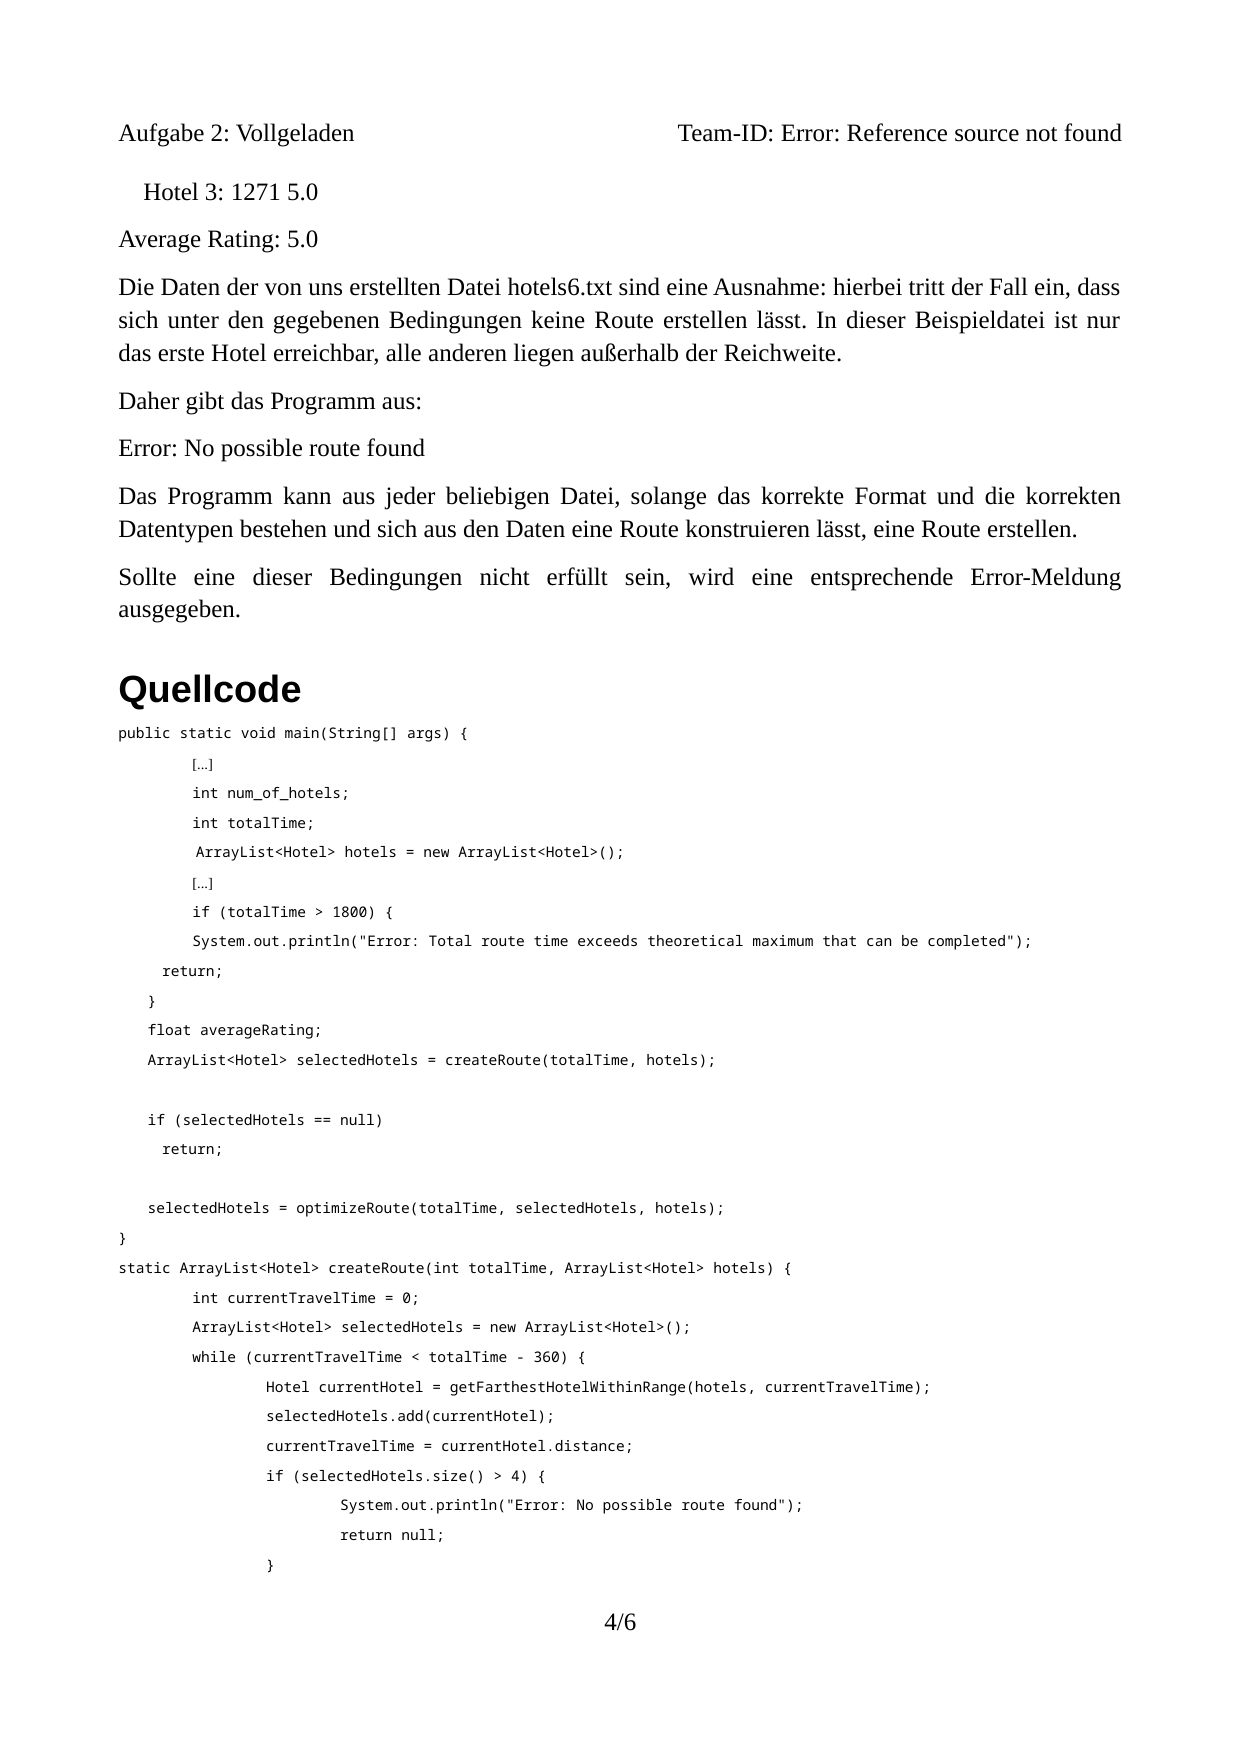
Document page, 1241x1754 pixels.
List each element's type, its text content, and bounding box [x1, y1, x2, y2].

text Daher gibt das Programm aus: [118, 386, 1122, 414]
text } [118, 981, 1122, 1010]
text int totalTime; [118, 803, 1122, 832]
text if (selectedHotels.size() > 4) { [118, 1456, 1122, 1485]
text ArrayList<Hotel> selectedHotels = new ArrayList<Hotel>(); [118, 1307, 1122, 1337]
text if (totalTime > 1800) { [118, 892, 1122, 921]
subtitle Quellcode [118, 667, 1122, 711]
text Sollte eine dieser Bedingungen nicht erfüllt sein, wird eine entsprechende Error-Meldung ausgegeben. [118, 562, 1122, 623]
text } [118, 1218, 1122, 1248]
text ArrayList<Hotel> selectedHotels = createRoute(totalTime, hotels); [118, 1040, 1122, 1070]
text float averageRating; [118, 1010, 1122, 1040]
text return null; [118, 1515, 1122, 1545]
text System.out.println("Error: Total route time exceeds theoretical maximum that can be completed"); [118, 921, 1122, 951]
text } [118, 1545, 1122, 1574]
text [...] [118, 862, 1122, 892]
text int num_of_hotels; [118, 773, 1122, 803]
text return; [118, 1129, 1122, 1159]
text Die Daten der von uns erstellten Datei hotels6.txt sind eine Ausnahme: hierbei tritt der Fall ein, dass sich unter den gegebenen Bedingungen keine Route erstellen lässt. In dieser Beispieldatei ist nur das erste Hotel erreichbar, alle anderen liegen außerhalb der Reichweite. [118, 272, 1122, 367]
text int currentTravelTime = 0; [118, 1278, 1122, 1307]
text return; [118, 951, 1122, 981]
text selectedHotels = optimizeRoute(totalTime, selectedHotels, hotels); [118, 1188, 1122, 1218]
text selectedHotels.add(currentHotel); [118, 1396, 1122, 1426]
text [...] [118, 743, 1122, 773]
text ArrayList<Hotel> hotels = new ArrayList<Hotel>(); [118, 832, 1122, 862]
text static ArrayList<Hotel> createRoute(int totalTime, ArrayList<Hotel> hotels) { [118, 1248, 1122, 1278]
text Hotel 3: 1271 5.0 [118, 177, 1122, 206]
text Error: No possible route found [118, 433, 1122, 462]
text Average Rating: 5.0 [118, 224, 1122, 253]
text currentTravelTime = currentHotel.distance; [118, 1426, 1122, 1456]
text System.out.println("Error: No possible route found"); [118, 1485, 1122, 1515]
text public static void main(String[] args) { [118, 723, 1122, 743]
text Hotel currentHotel = getFarthestHotelWithinRange(hotels, currentTravelTime); [118, 1367, 1122, 1396]
text Das Programm kann aus jeder beliebigen Datei, solange das korrekte Format und die korrekten Datentypen bestehen und sich aus den Daten eine Route konstruieren lässt, eine Route erstellen. [118, 481, 1122, 543]
text while (currentTravelTime < totalTime - 360) { [118, 1337, 1122, 1367]
text if (selectedHotels == null) [118, 1099, 1122, 1129]
